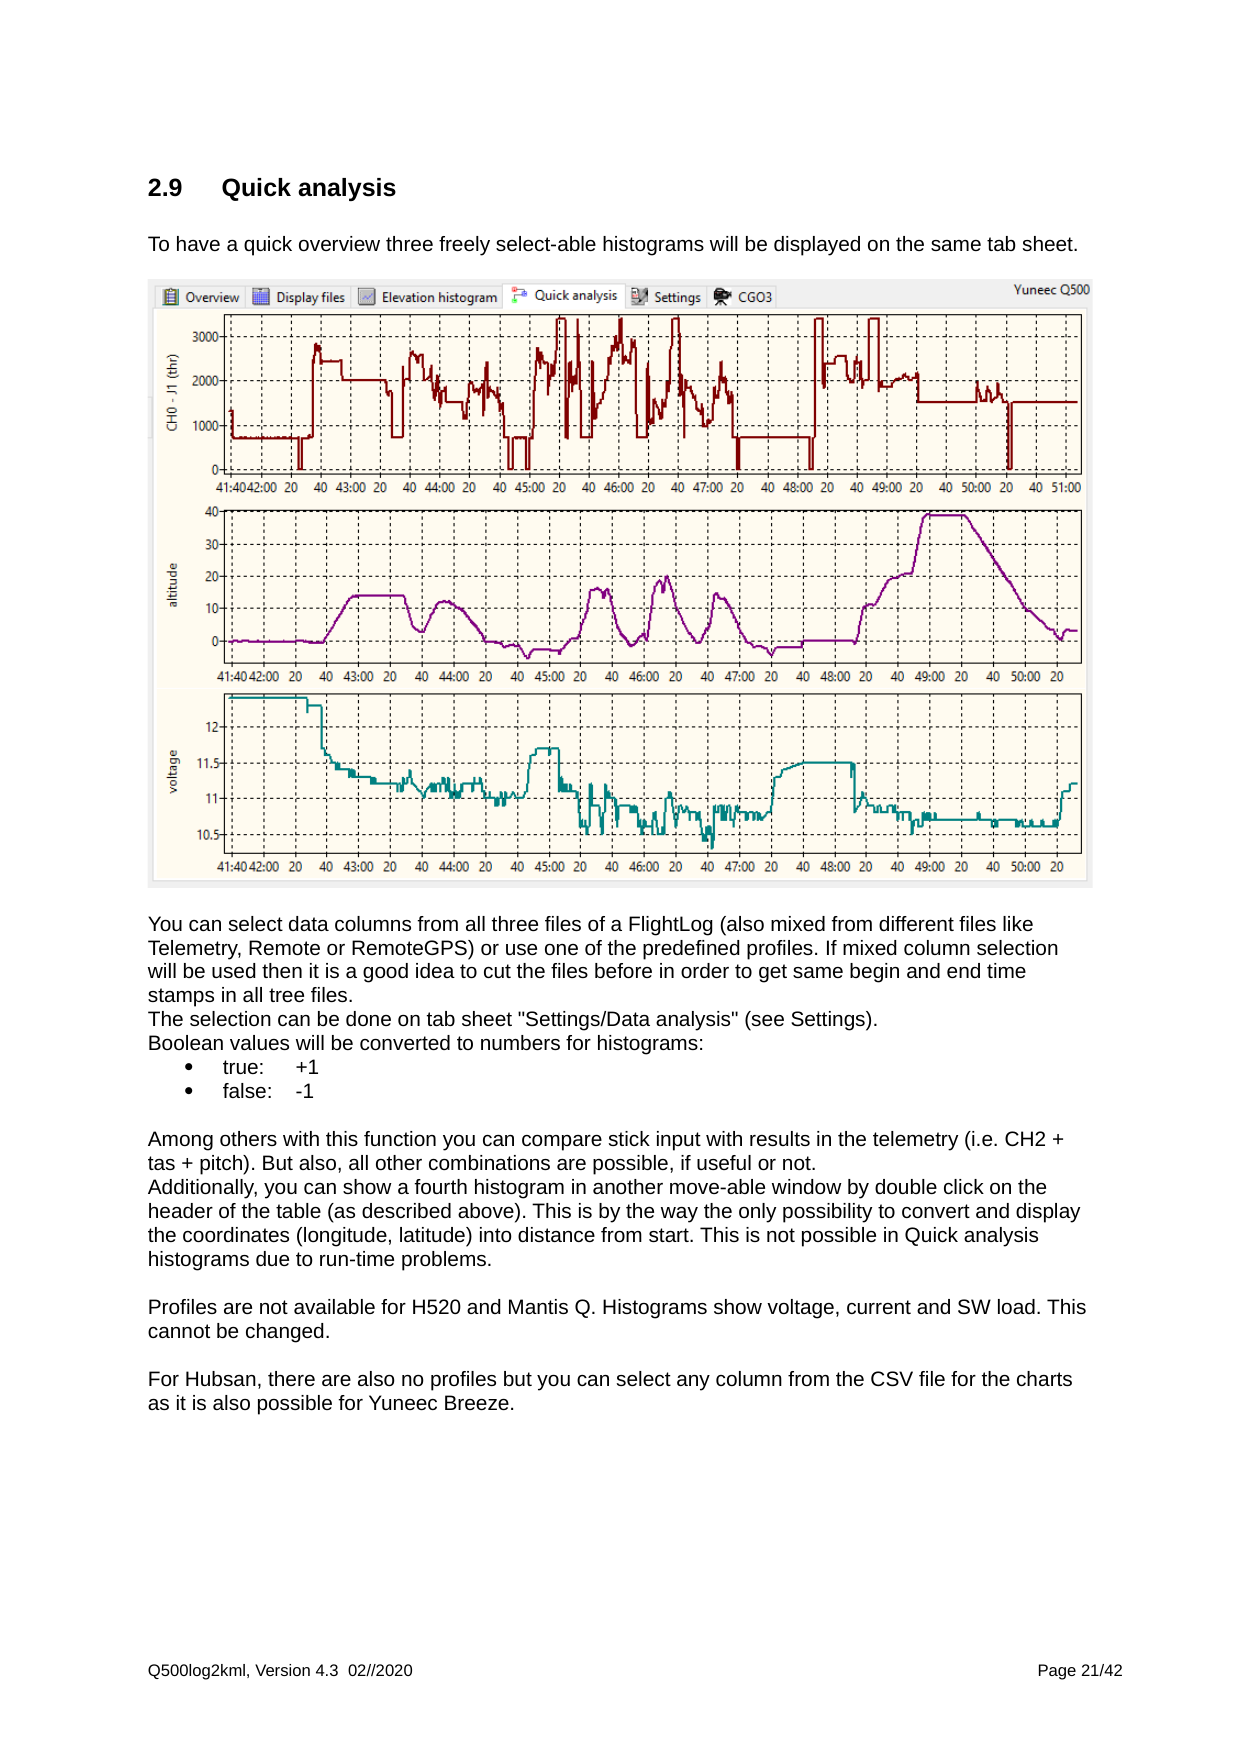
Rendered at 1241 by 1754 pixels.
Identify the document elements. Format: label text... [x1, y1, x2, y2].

list true: +1 [185, 1055, 1093, 1079]
text Boolean values will be converted to numbers for histograms: [148, 1031, 1093, 1055]
text For Hubsan, there are also no profiles but you can select any column from the CSV file for the charts as it is also possible for Yuneec Breeze. [148, 1367, 1093, 1415]
text Additionally, you can show a fourth histogram in another move-able window by double click on the header of the table (as described above). This is by the way the only possibility to convert and display the coordinates (longitude, latitude) into distance from start. This is not possible in Quick analysis histograms due to run-time problems. [148, 1175, 1093, 1271]
text Among others with this function you can compare stick input with results in the telemetry (i.e. CH2 + tas + pitch). But also, all other combinations are possible, if useful or not. [148, 1127, 1093, 1175]
text You can select data columns from all three files of a FlightLog (also mixed from different files like Telemetry, Remote or RemoteGPS) or use one of the predefined profiles. If mixed column selection will be used then it is a good idea to cut the files before in order to get same begin and end time stamps in all tree files. [148, 911, 1093, 1007]
text Profiles are not available for H520 and Mantis Q. Histograms show voltage, current and SW load. This cannot be changed. [148, 1295, 1093, 1343]
subtitle Quick analysis [148, 173, 1093, 201]
text To have a quick overview three freely select-able histograms will be displayed on the same tab sheet. [148, 232, 1093, 256]
text The selection can be done on tab sheet "Settings/Data analysis" (see Settings). [148, 1007, 1093, 1031]
list false: -1 [185, 1079, 1093, 1103]
picture [147, 279, 1093, 888]
